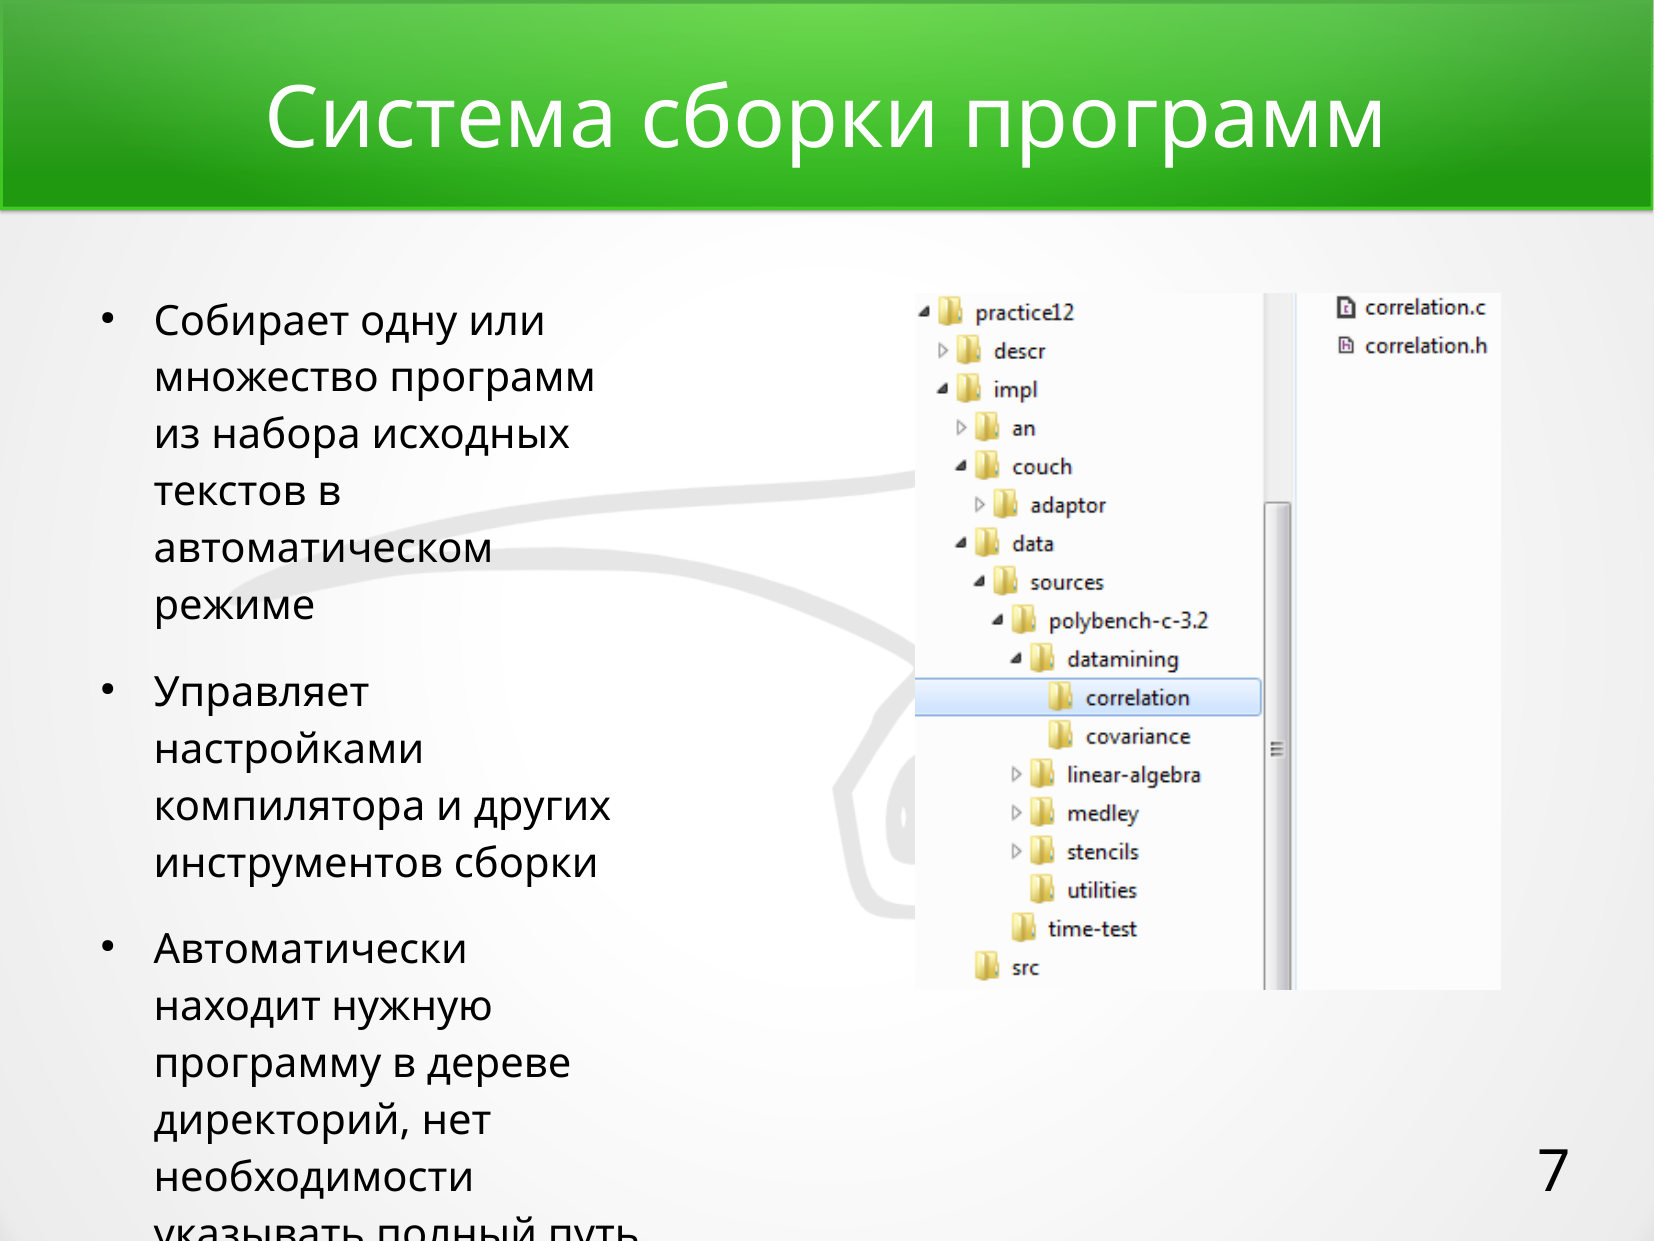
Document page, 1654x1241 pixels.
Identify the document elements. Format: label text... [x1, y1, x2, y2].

list Собирает одну или множество программ из набора исходных текстов в автоматическом режиме Управляет настройками компилятора и других инструментов сборки Автоматически находит нужную программу в дереве директорий, нет необходимости указывать полный путь [82, 290, 646, 1171]
title Система сборки программ [82, 49, 1571, 179]
picture [646, 293, 1501, 991]
